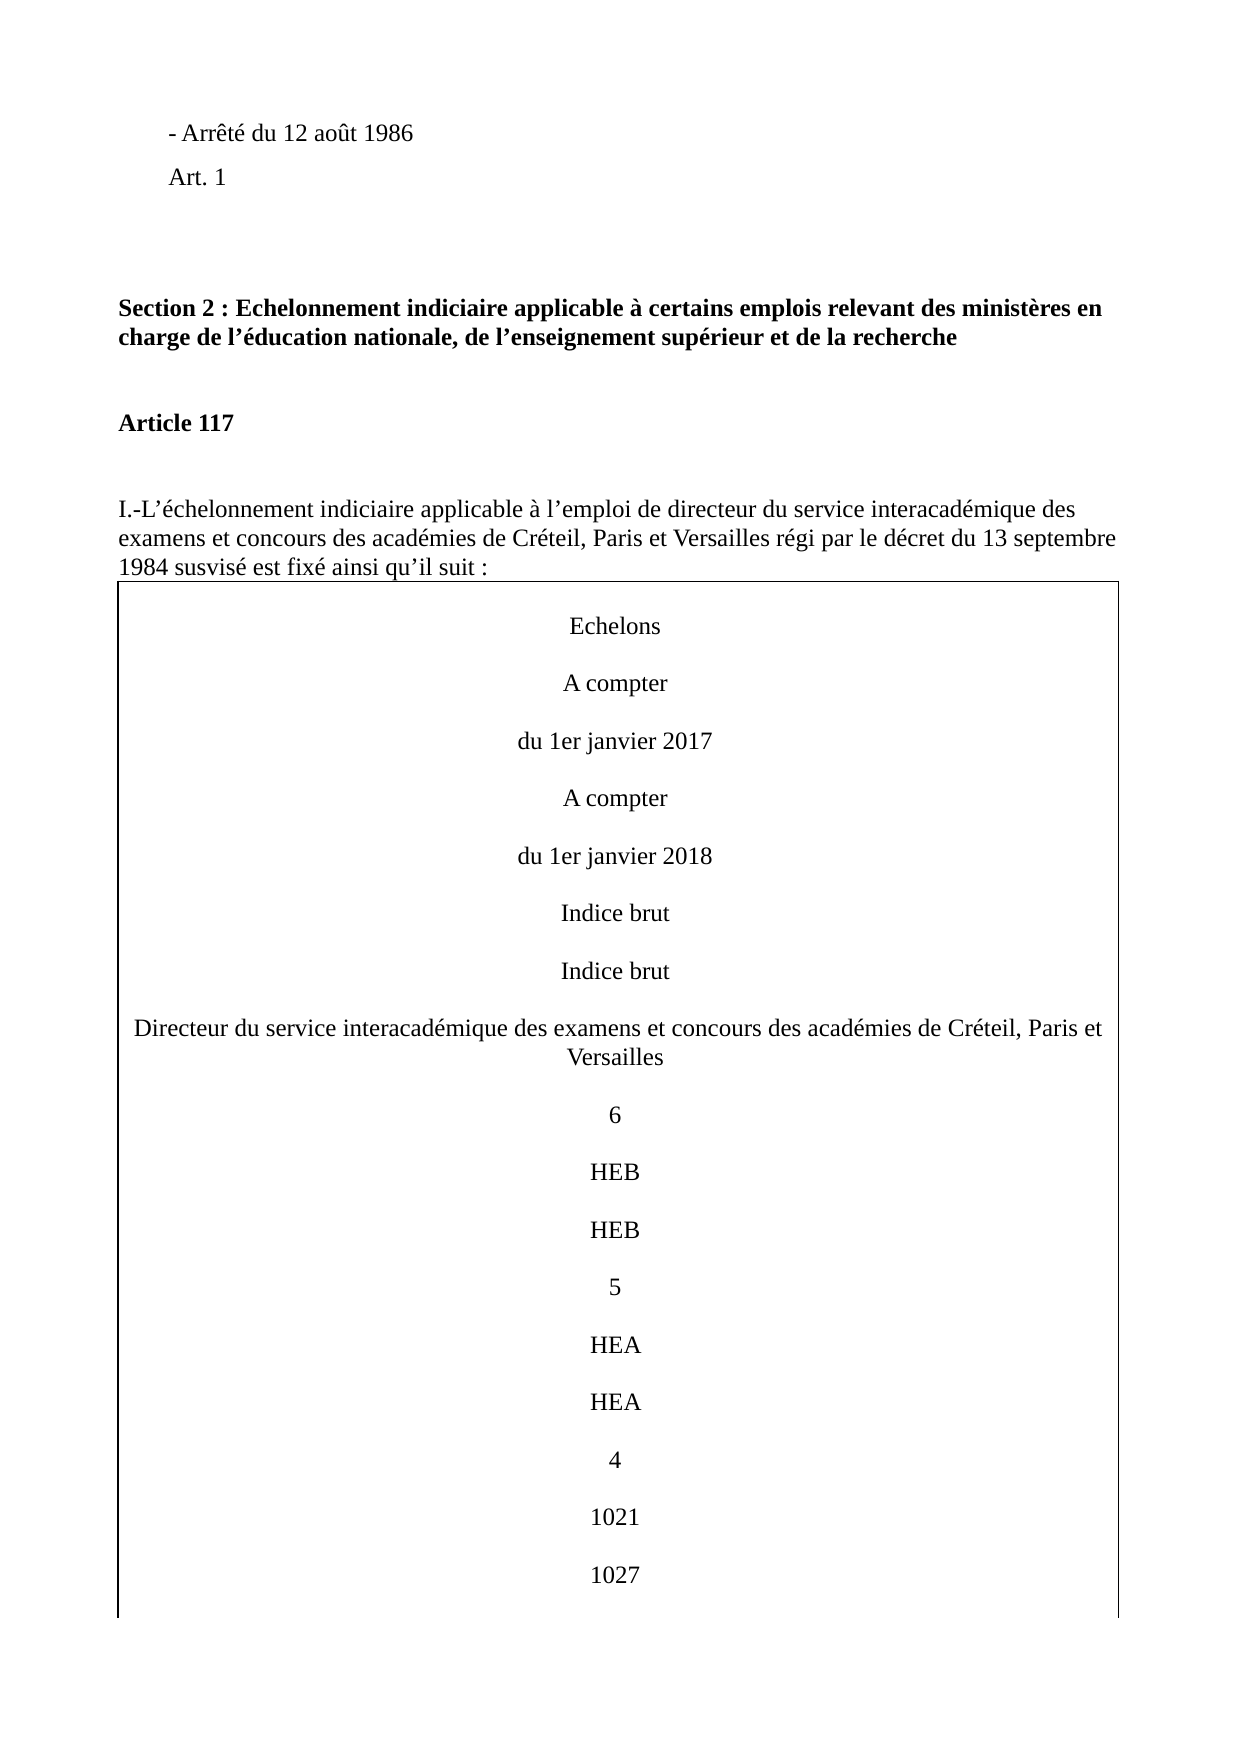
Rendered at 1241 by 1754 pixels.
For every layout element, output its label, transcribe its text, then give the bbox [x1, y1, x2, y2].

text - Arrêté du 12 août 1986 [168, 118, 1122, 147]
text Article 117 [118, 408, 1122, 437]
text Section 2 : Echelonnement indiciaire applicable à certains emplois relevant des ministères en charge de l’éducation nationale, de l’enseignement supérieur et de la recherche [118, 293, 1122, 351]
table_header Echelons A compter du 1er janvier 2017 A compter du 1er janvier 2018 Indice brut Indice brut Directeur du service interacadémique des examens et concours des académies de Créteil, Paris et Versailles 6 HEB HEB 5 HEA HEA 4 1021 1027 [119, 582, 1118, 1617]
text I.-L’échelonnement indiciaire applicable à l’emploi de directeur du service interacadémique des examens et concours des académies de Créteil, Paris et Versailles régi par le décret du 13 septembre 1984 susvisé est fixé ainsi qu’il suit : [118, 494, 1122, 581]
text Art. 1 [168, 162, 1122, 191]
